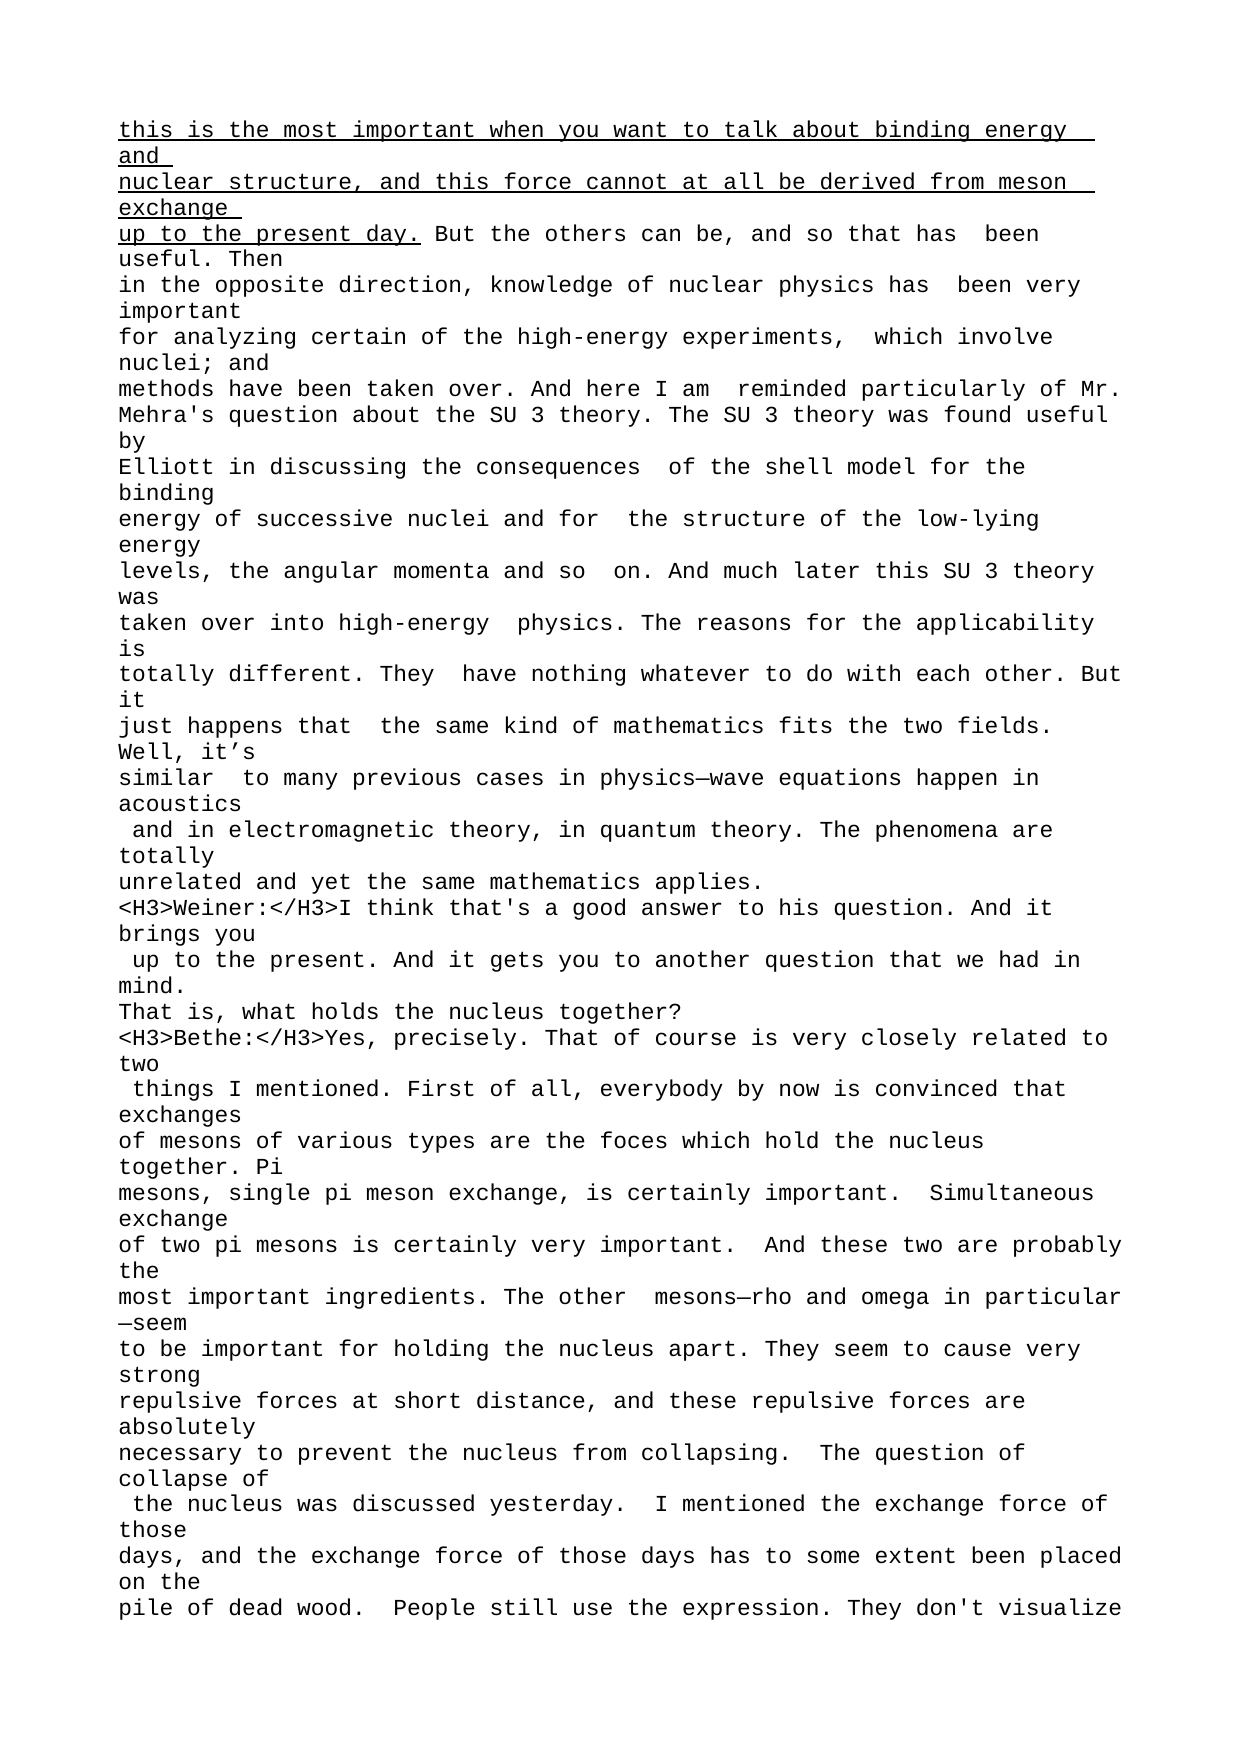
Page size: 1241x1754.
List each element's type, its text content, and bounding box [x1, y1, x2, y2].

text mesons, single pi meson exchange, is certainly important. Simultaneous exchange [118, 1182, 1122, 1233]
text totally different. They have nothing whatever to do with each other. But it [118, 663, 1122, 715]
text up to the present. And it gets you to another question that we had in mind. [118, 948, 1122, 1000]
text of two pi mesons is certainly very important. And these two are probably the [118, 1233, 1122, 1285]
text Elliott in discussing the consequences of the shell model for the binding [118, 455, 1122, 507]
text <H3>Bethe:</H3>Yes, precisely. That of course is very closely related to two [118, 1026, 1122, 1078]
text repulsive forces at short distance, and these repulsive forces are absolutely [118, 1389, 1122, 1441]
text <H3>Weiner:</H3>I think that's a good answer to his question. And it brings you [118, 896, 1122, 948]
text similar to many previous cases in physics—wave equations happen in acoustics [118, 767, 1122, 818]
text days, and the exchange force of those days has to some extent been placed on the [118, 1545, 1122, 1597]
text That is, what holds the nucleus together? [118, 1000, 1122, 1026]
text necessary to prevent the nucleus from collapsing. The question of collapse of [118, 1441, 1122, 1493]
text this is the most important when you want to talk about binding energy and [118, 118, 1122, 170]
text things I mentioned. First of all, everybody by now is convinced that exchanges [118, 1078, 1122, 1130]
text Mehra's question about the SU 3 theory. The SU 3 theory was found useful by [118, 403, 1122, 455]
text taken over into high-energy physics. The reasons for the applicability is [118, 611, 1122, 663]
text nuclear structure, and this force cannot at all be derived from meson exchange [118, 170, 1122, 222]
text methods have been taken over. And here I am reminded particularly of Mr. [118, 377, 1122, 403]
text and in electromagnetic theory, in quantum theory. The phenomena are totally [118, 818, 1122, 870]
text unrelated and yet the same mathematics applies. [118, 870, 1122, 896]
text most important ingredients. The other mesons—rho and omega in particular—seem [118, 1285, 1122, 1337]
text levels, the angular momenta and so on. And much later this SU 3 theory was [118, 559, 1122, 611]
text up to the present day. But the others can be, and so that has been useful. Then [118, 222, 1122, 274]
text of mesons of various types are the foces which hold the nucleus together. Pi [118, 1130, 1122, 1182]
text the nucleus was discussed yesterday. I mentioned the exchange force of those [118, 1493, 1122, 1545]
text energy of successive nuclei and for the structure of the low-lying energy [118, 507, 1122, 559]
text for analyzing certain of the high-energy experiments, which involve nuclei; and [118, 326, 1122, 377]
text in the opposite direction, knowledge of nuclear physics has been very important [118, 274, 1122, 326]
text just happens that the same kind of mathematics fits the two fields. Well, it’s [118, 715, 1122, 767]
text pile of dead wood. People still use the expression. They don't visualize [118, 1597, 1122, 1622]
text to be important for holding the nucleus apart. They seem to cause very strong [118, 1337, 1122, 1389]
